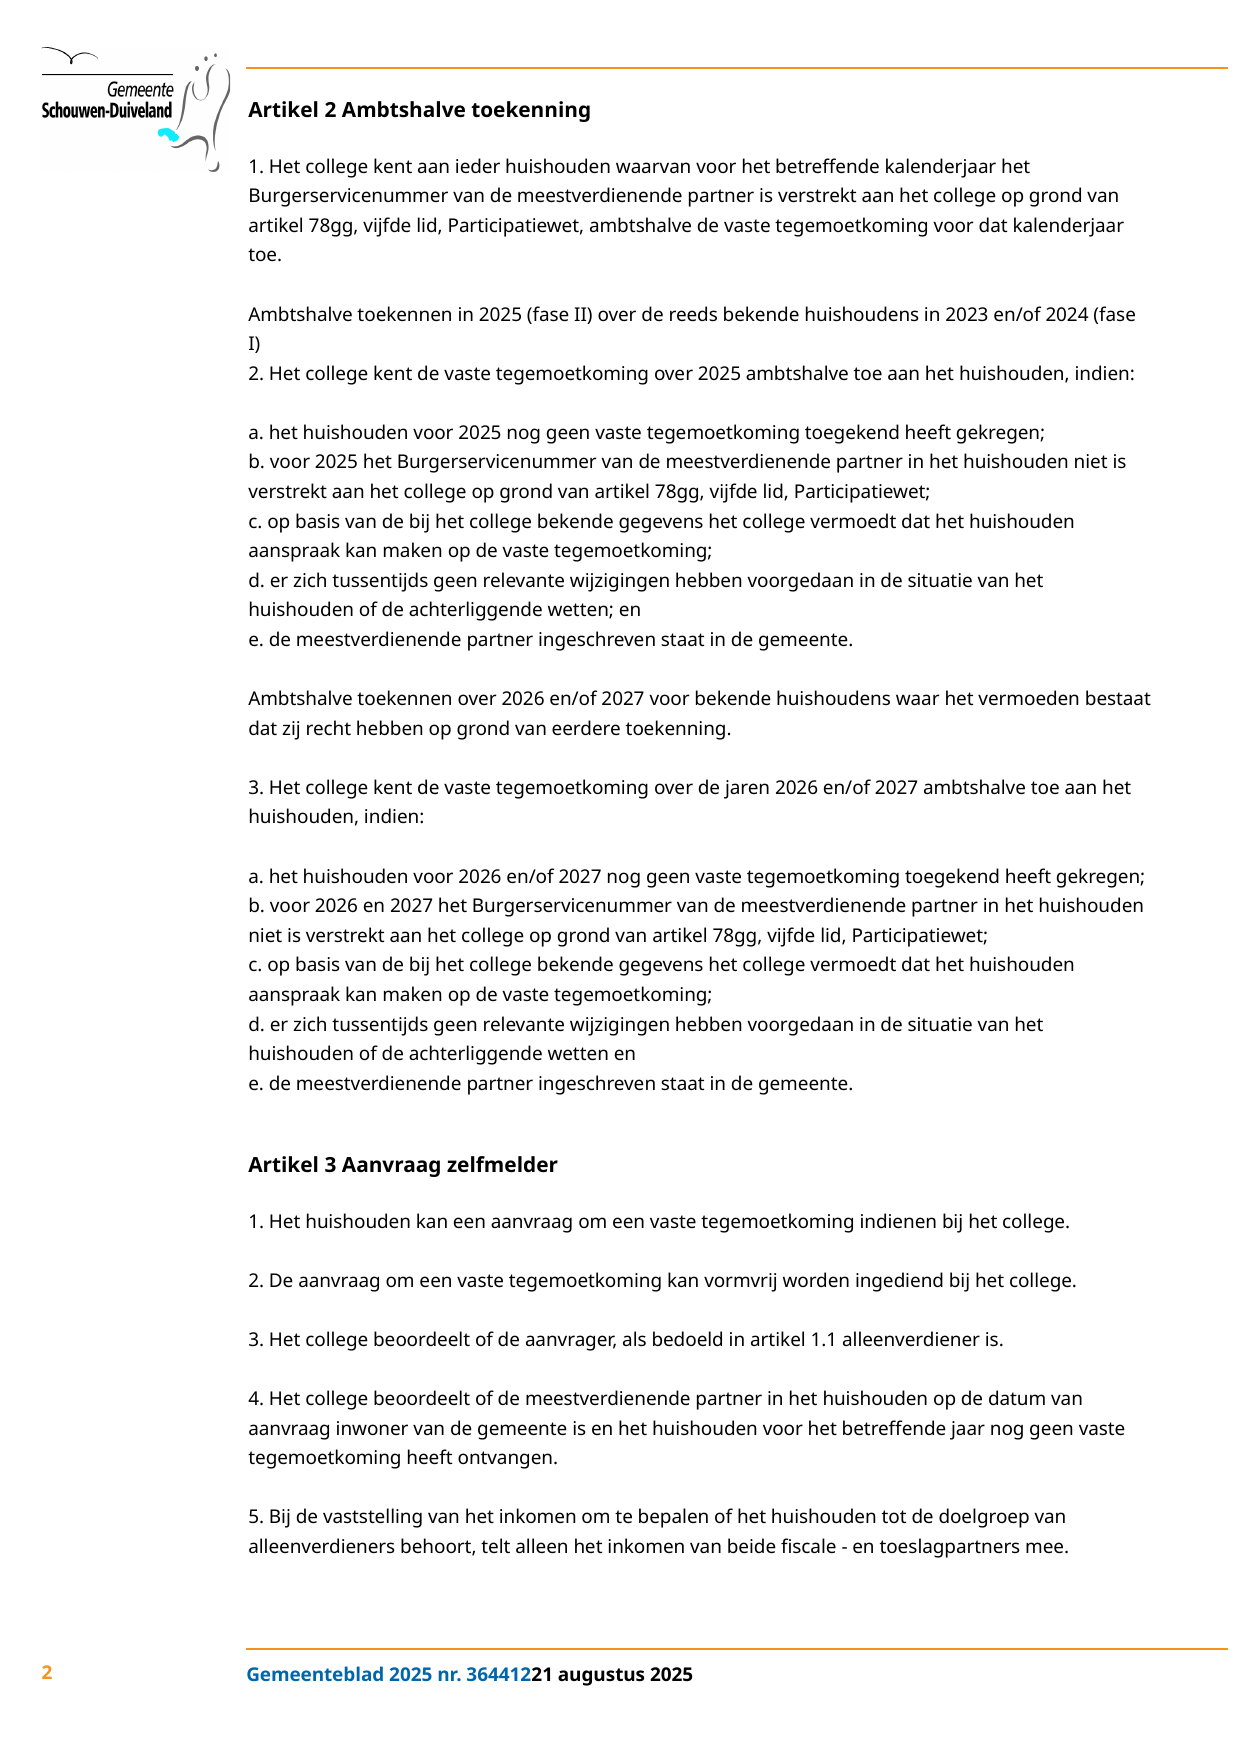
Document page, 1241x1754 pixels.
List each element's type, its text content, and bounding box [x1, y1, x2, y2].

text Ambtshalve toekennen in 2025 (fase II) over de reeds bekende huishoudens in 2023 en/of 2024 (fase I) [248, 301, 1152, 356]
text 3. Het college beoordeelt of de aanvrager, als bedoeld in artikel 1.1 alleenverdiener is. [248, 1326, 1152, 1352]
text b. voor 2026 en 2027 het Burgerservicenummer van de meestverdienende partner in het huishouden niet is verstrekt aan het college op grond van artikel 78gg, vijfde lid, Participatiewet; [248, 892, 1152, 948]
text a. het huishouden voor 2026 en/of 2027 nog geen vaste tegemoetkoming toegekend heeft gekregen; [248, 863, 1152, 888]
text e. de meestverdienende partner ingeschreven staat in de gemeente. [248, 626, 1152, 652]
text 4. Het college beoordeelt of de meestverdienende partner in het huishouden op de datum van aanvraag inwoner van de gemeente is en het huishouden voor het betreffende jaar nog geen vaste tegemoetkoming heeft ontvangen. [248, 1385, 1152, 1470]
text b. voor 2025 het Burgerservicenummer van de meestverdienende partner in het huishouden niet is verstrekt aan het college op grond van artikel 78gg, vijfde lid, Participatiewet; [248, 449, 1152, 504]
text a. het huishouden voor 2025 nog geen vaste tegemoetkoming toegekend heeft gekregen; [248, 419, 1152, 445]
text c. op basis van de bij het college bekende gegevens het college vermoedt dat het huishouden aanspraak kan maken op de vaste tegemoetkoming; [248, 508, 1152, 563]
text d. er zich tussentijds geen relevante wijzigingen hebben voorgedaan in de situatie van het huishouden of de achterliggende wetten; en [248, 567, 1152, 622]
text 1. Het college kent aan ieder huishouden waarvan voor het betreffende kalenderjaar het Burgerservicenummer van de meestverdienende partner is verstrekt aan het college op grond van artikel 78gg, vijfde lid, Participatiewet, ambtshalve de vaste tegemoetkoming voor dat kalenderjaar toe. [248, 153, 1152, 267]
text 5. Bij de vaststelling van het inkomen om te bepalen of het huishouden tot de doelgroep van alleenverdieners behoort, telt alleen het inkomen van beide fiscale - en toeslagpartners mee. [248, 1504, 1152, 1559]
text 3. Het college kent de vaste tegemoetkoming over de jaren 2026 en/of 2027 ambtshalve toe aan het huishouden, indien: [248, 774, 1152, 829]
picture [41, 47, 231, 172]
text Artikel 3 Aanvraag zelfmelder [248, 1150, 1152, 1178]
text e. de meestverdienende partner ingeschreven staat in de gemeente. [248, 1070, 1152, 1096]
text 2. De aanvraag om een vaste tegemoetkoming kan vormvrij worden ingediend bij het college. [248, 1267, 1152, 1293]
text 1. Het huishouden kan een aanvraag om een vaste tegemoetkoming indienen bij het college. [248, 1208, 1152, 1234]
text c. op basis van de bij het college bekende gegevens het college vermoedt dat het huishouden aanspraak kan maken op de vaste tegemoetkoming; [248, 952, 1152, 1007]
text d. er zich tussentijds geen relevante wijzigingen hebben voorgedaan in de situatie van het huishouden of de achterliggende wetten en [248, 1011, 1152, 1066]
text 2. Het college kent de vaste tegemoetkoming over 2025 ambtshalve toe aan het huishouden, indien: [248, 360, 1152, 386]
text Artikel 2 Ambtshalve toekenning [248, 95, 1152, 123]
text Ambtshalve toekennen over 2026 en/of 2027 voor bekende huishoudens waar het vermoeden bestaat dat zij recht hebben op grond van eerdere toekenning. [248, 685, 1152, 741]
